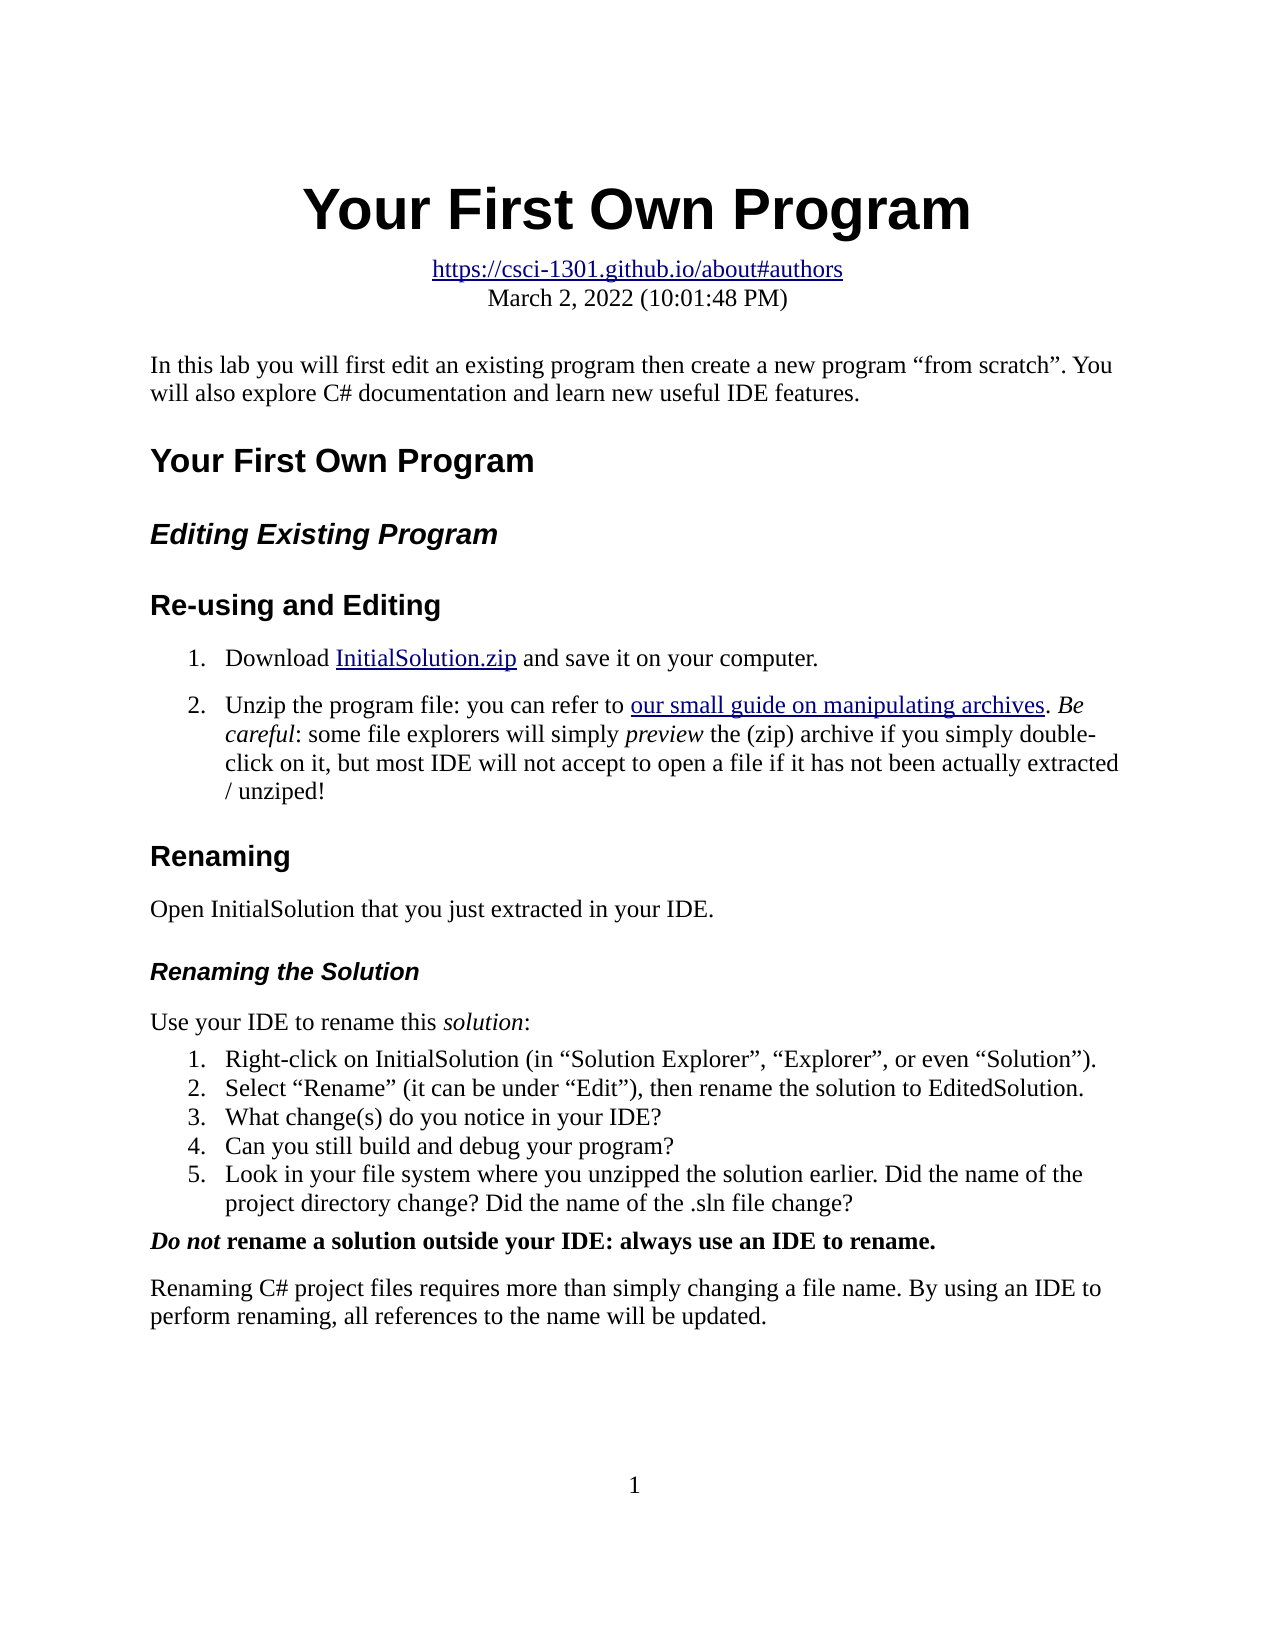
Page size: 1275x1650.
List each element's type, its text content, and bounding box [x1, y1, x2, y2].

list Right-click on InitialSolution (in “Solution Explorer”, “Explorer”, or even “Solution”). [187, 1044, 1125, 1073]
list What change(s) do you notice in your IDE? [187, 1102, 1125, 1131]
text Use your IDE to rename this solution: [150, 1007, 1125, 1036]
subtitle Renaming the Solution [150, 957, 1125, 985]
list Download InitialSolution.zip and save it on your computer. [187, 643, 1125, 672]
subtitle Renaming [150, 839, 1125, 873]
text In this lab you will first edit an existing program then create a new program “from scratch”. You will also explore C# documentation and learn new useful IDE features. [150, 350, 1125, 407]
subtitle Editing Existing Program [150, 517, 1125, 551]
text Renaming C# project files requires more than simply changing a file name. By using an IDE to perform renaming, all references to the name will be updated. [150, 1273, 1125, 1330]
list Can you still build and debug your program? [187, 1131, 1125, 1159]
text https://csci-1301.github.io/about#authors [150, 254, 1125, 283]
text March 2, 2022 (10:01:48 PM) [150, 283, 1125, 312]
list Select “Rename” (it can be under “Edit”), then rename the solution to EditedSolution. [187, 1073, 1125, 1102]
list Look in your file system where you unzipped the solution earlier. Did the name of the project directory change? Did the name of the .sln file change? [187, 1159, 1125, 1217]
list Unzip the program file: you can refer to our small guide on manipulating archives. Be careful: some file explorers will simply preview the (zip) archive if you simply double-click on it, but most IDE will not accept to open a file if it has not been actually extracted / unziped! [187, 690, 1125, 805]
text Do not rename a solution outside your IDE: always use an IDE to rename. [150, 1226, 1125, 1255]
title Your First Own Program [150, 175, 1125, 242]
text Open InitialSolution that you just extracted in your IDE. [150, 894, 1125, 923]
subtitle Your First Own Program [150, 441, 1125, 480]
subtitle Re-using and Editing [150, 588, 1125, 622]
